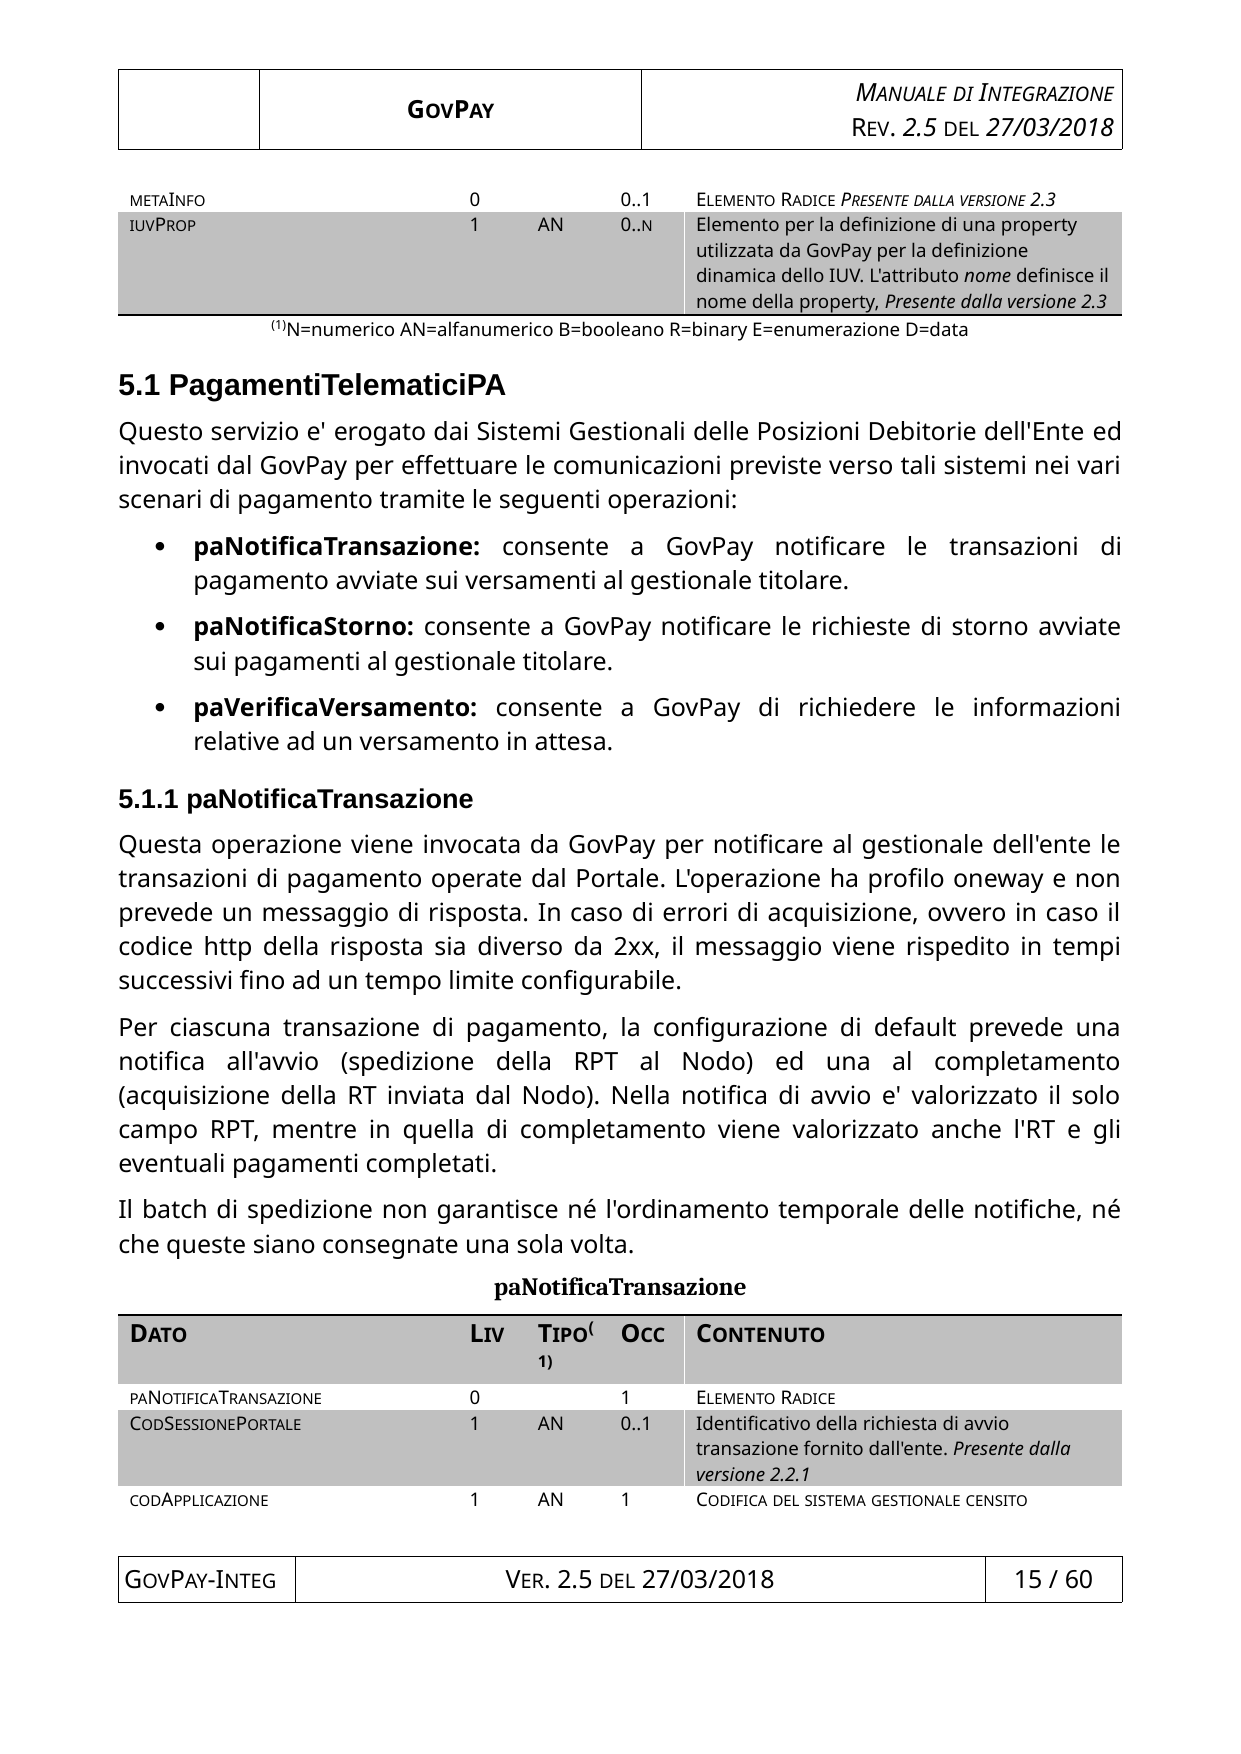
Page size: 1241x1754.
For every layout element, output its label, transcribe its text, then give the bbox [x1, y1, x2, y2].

text Questo servizio e' erogato dai Sistemi Gestionali delle Posizioni Debitorie dell'Ente ed invocati dal GovPay per effettuare le comunicazioni previste verso tali sistemi nei vari scenari di pagamento tramite le seguenti operazioni: [118, 414, 1122, 516]
table_cell [526, 186, 609, 212]
table_cell Elemento Radice [685, 1384, 1122, 1410]
subtitle PagamentiTelematiciPA [118, 366, 1122, 401]
table_cell 1 [458, 1486, 526, 1512]
table_cell Contenuto [685, 1316, 1122, 1384]
table_cell 0..n [609, 212, 684, 314]
list paVerificaVersamento: consente a GovPay di richiedere le informazioni relative ad un versamento in attesa. [156, 690, 1122, 758]
list paNotificaTransazione: consente a GovPay notificare le transazioni di pagamento avviate sui versamenti al gestionale titolare. [156, 528, 1122, 597]
table_cell 0..1 [609, 186, 684, 212]
table_cell paNotificaTransazione [118, 1384, 458, 1410]
subtitle paNotificaTransazione [118, 783, 1122, 814]
table_cell Dato [118, 1316, 458, 1384]
table_cell 0 [458, 186, 526, 212]
table_cell Identificativo della richiesta di avvio transazione fornito dall'ente. Presente dalla versione 2.2.1 [685, 1410, 1122, 1486]
table_cell 0..1 [609, 1410, 684, 1486]
table_cell 0 [458, 1384, 526, 1410]
table_cell AN [526, 212, 609, 314]
table_cell 1 [609, 1486, 684, 1512]
table_header paNotificaTransazione [118, 1273, 1122, 1314]
table_cell codApplicazione [118, 1486, 458, 1512]
table_cell iuvProp [118, 212, 458, 314]
table_cell CodSessionePortale [118, 1410, 458, 1486]
list paNotificaStorno: consente a GovPay notificare le richieste di storno avviate sui pagamenti al gestionale titolare. [156, 609, 1122, 677]
text Questa operazione viene invocata da GovPay per notificare al gestionale dell'ente le transazioni di pagamento operate dal Portale. L'operazione ha profilo oneway e non prevede un messaggio di risposta. In caso di errori di acquisizione, ovvero in caso il codice http della risposta sia diverso da 2xx, il messaggio viene rispedito in tempi successivi fino ad un tempo limite configurabile. [118, 827, 1122, 997]
table_cell 1 [458, 1410, 526, 1486]
text Il batch di spedizione non garantisce né l'ordinamento temporale delle notifiche, né che queste siano consegnate una sola volta. [118, 1192, 1122, 1260]
table_cell Tipo(1) [526, 1316, 609, 1384]
table_cell 1 [458, 212, 526, 314]
text Per ciascuna transazione di pagamento, la configurazione di default prevede una notifica all'avvio (spedizione della RPT al Nodo) ed una al completamento (acquisizione della RT inviata dal Nodo). Nella notifica di avvio e' valorizzato il solo campo RPT, mentre in quella di completamento viene valorizzato anche l'RT e gli eventuali pagamenti completati. [118, 1009, 1122, 1180]
table_cell Elemento per la definizione di una property utilizzata da GovPay per la definizione dinamica dello IUV. L'attributo nome definisce il nome della property, Presente dalla versione 2.3 [685, 212, 1122, 314]
table_cell 1 [609, 1384, 684, 1410]
table_cell Elemento Radice Presente dalla versione 2.3 [685, 186, 1122, 212]
table_cell AN [526, 1410, 609, 1486]
text (1)N=numerico AN=alfanumerico B=booleano R=binary E=enumerazione D=data [118, 316, 1122, 341]
table_cell Occ [609, 1316, 684, 1384]
table_cell [526, 1384, 609, 1410]
table_cell Liv [458, 1316, 526, 1384]
table_cell Codifica del sistema gestionale censito [685, 1486, 1122, 1512]
table_cell AN [526, 1486, 609, 1512]
table_cell metaInfo [118, 186, 458, 212]
